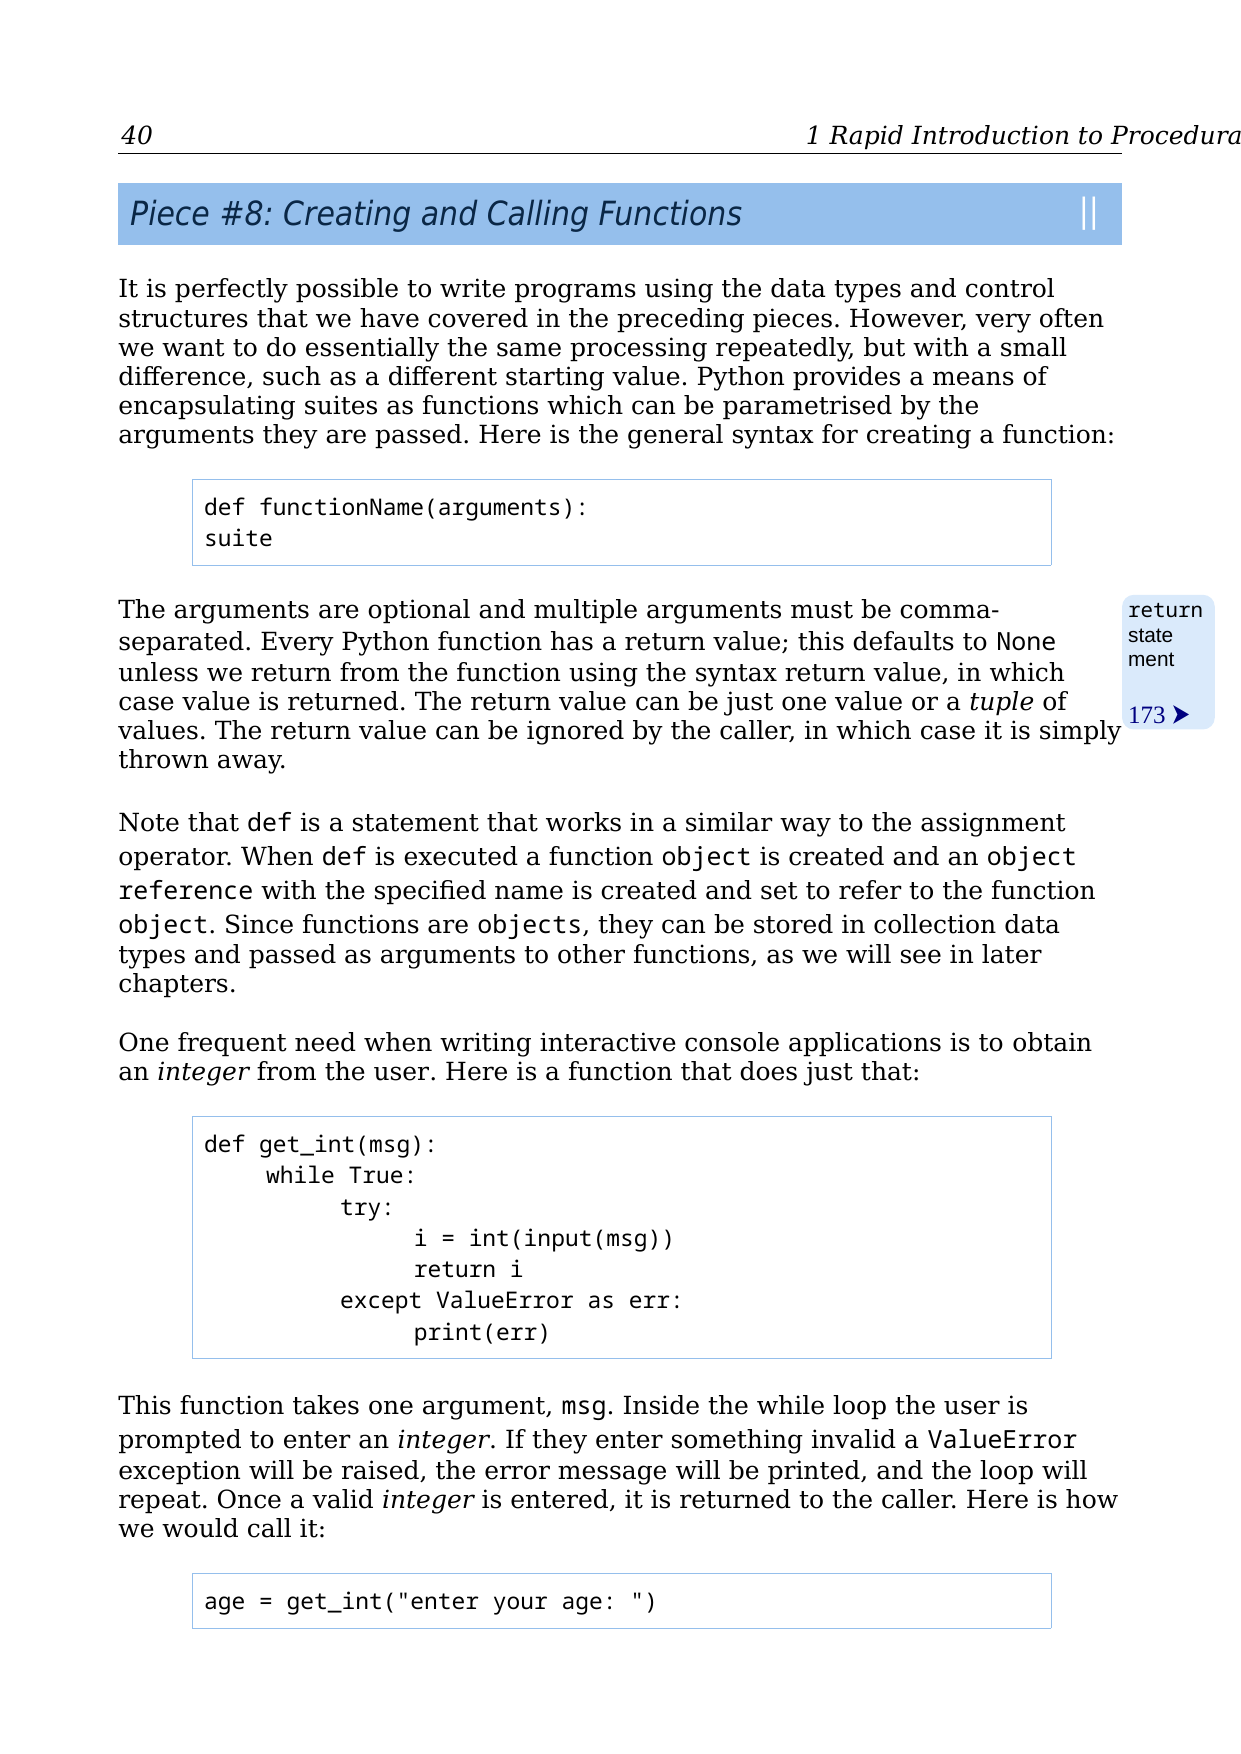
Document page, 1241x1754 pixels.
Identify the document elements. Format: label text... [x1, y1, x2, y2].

text def functionName(arguments): [193, 480, 1051, 510]
text One frequent need when writing interactive console applications is to obtain an integer from the user. Here is a function that does just that: [118, 1028, 1122, 1087]
text def get_int(msg): [193, 1117, 1051, 1147]
text except ValueError as err: [193, 1272, 1051, 1303]
text print(err) [193, 1303, 1051, 1358]
text suite [193, 510, 1051, 565]
text || [1063, 191, 1098, 230]
subtitle Piece #8: Creating and Calling Functions [118, 183, 1122, 245]
text It is perfectly possible to write programs using the data types and control structures that we have covered in the preceding pieces. However, very often we want to do essentially the same processing repeatedly, but with a small difference, such as a different starting value. Python provides a means of encapsulating suites as functions which can be parametrised by the arguments they are passed. Here is the general syntax for creating a function: [118, 274, 1122, 449]
text age = get_int("enter your age: ") [193, 1574, 1051, 1628]
text This function takes one argument, msg. Inside the while loop the user is prompted to enter an integer. If they enter something invalid a ValueError exception will be raised, the error message will be printed, and the loop will repeat. Once a valid integer is entered, it is returned to the caller. Here is how we would call it: [118, 1388, 1122, 1544]
text i = int(input(msg)) [193, 1210, 1051, 1241]
text try: [193, 1178, 1051, 1210]
text The arguments are optional and multiple arguments must be comma-separated. Every Python function has a return value; this defaults to None unless we return from the function using the syntax return value, in which case value is returned. The return value can be just one value or a tuple of values. The return value can be ignored by the caller, in which case it is simply thrown away. [118, 595, 1122, 775]
text while True: [193, 1147, 1051, 1178]
text return i [193, 1241, 1051, 1272]
text Note that def is a statement that works in a similar way to the assignment operator. When def is executed a function object is created and an object reference with the specified name is created and set to refer to the function object. Since functions are objects, they can be stored in collection data types and passed as arguments to other functions, as we will see in later chapters. [118, 804, 1122, 999]
